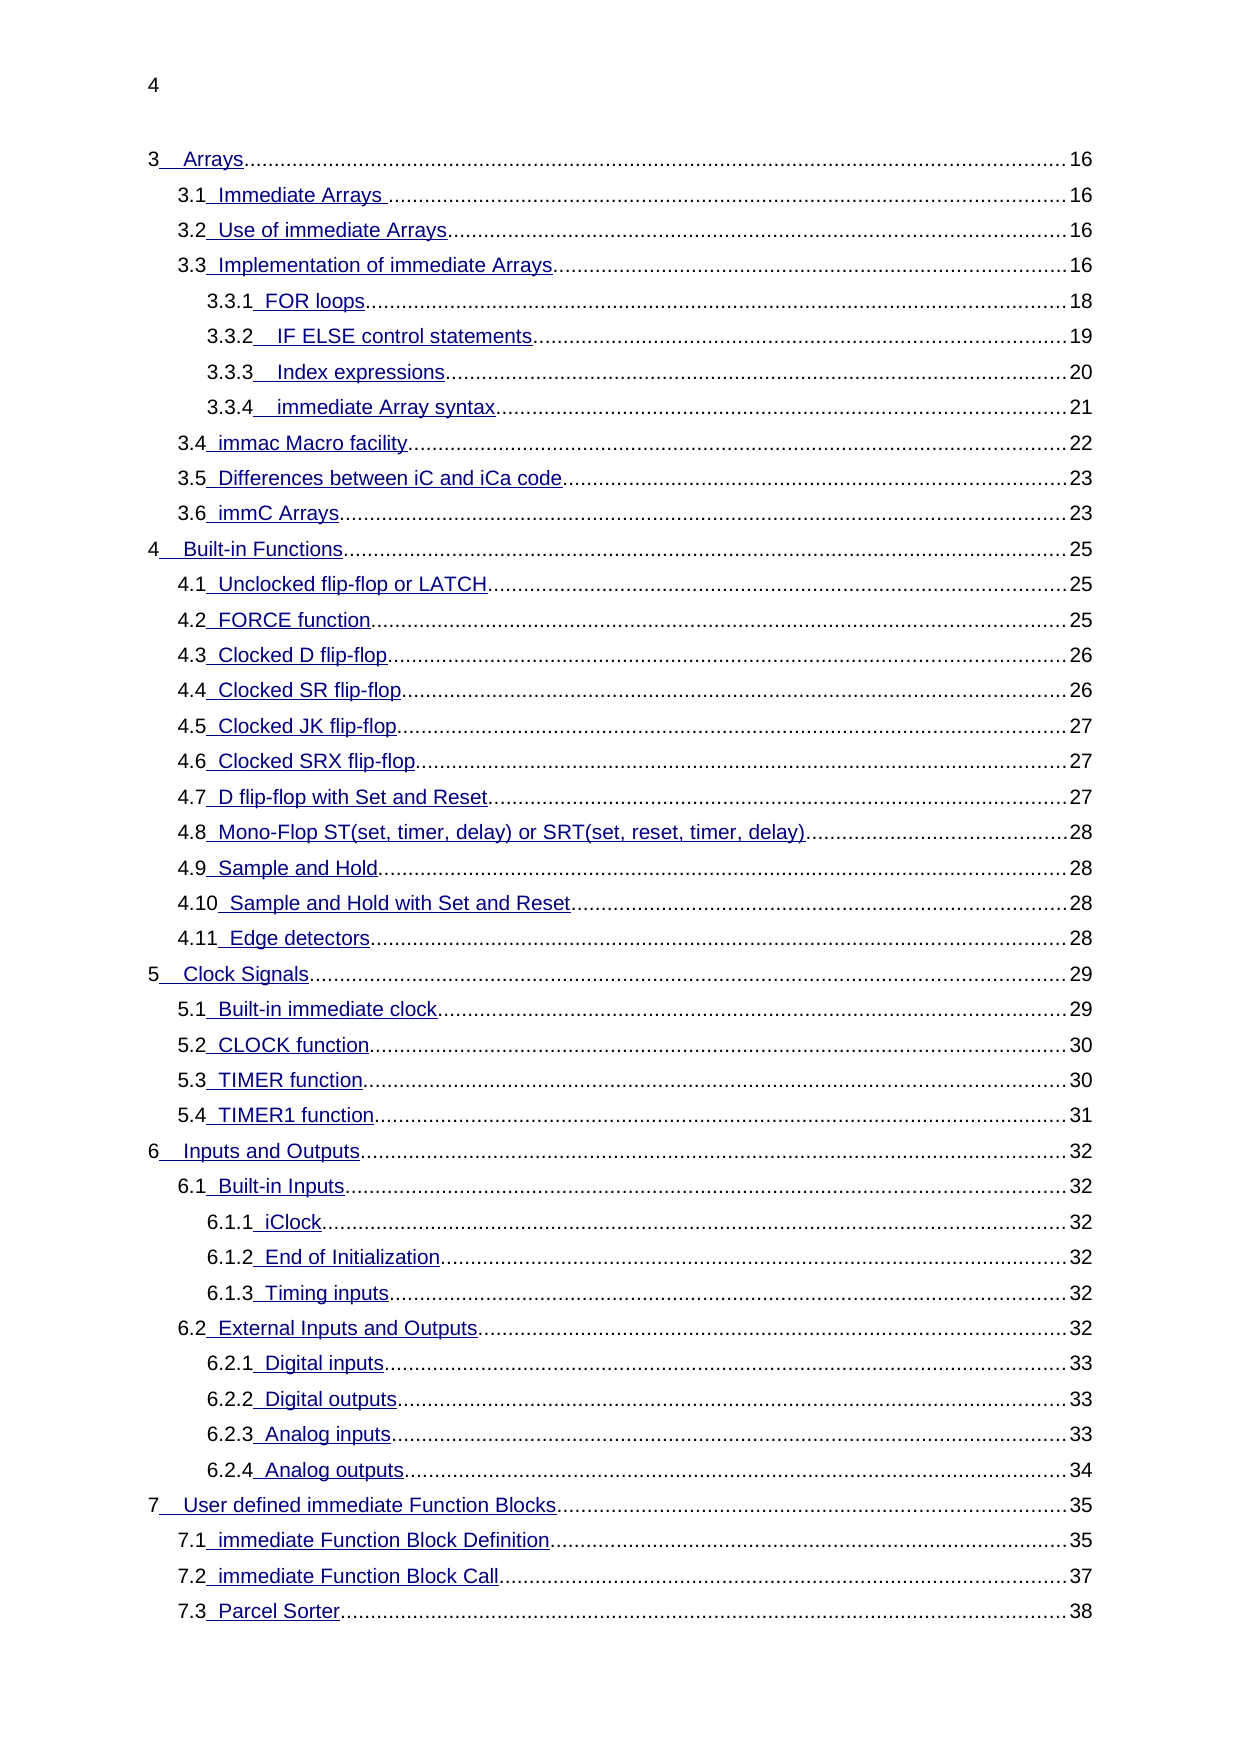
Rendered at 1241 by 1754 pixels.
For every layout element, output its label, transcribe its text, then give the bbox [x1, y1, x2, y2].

text 4 Built-in Functions 25 [148, 537, 1092, 561]
text 5.4 TIMER1 function 31 [177, 1104, 1092, 1128]
text 6.2.1 Digital inputs 33 [207, 1352, 1092, 1376]
text 5.3 TIMER function 30 [177, 1068, 1092, 1092]
text 6.2.2 Digital outputs 33 [207, 1387, 1092, 1411]
text 5.2 CLOCK function 30 [177, 1033, 1092, 1057]
text 3.3.1 FOR loops 18 [207, 289, 1092, 313]
text 3.5 Differences between iC and iCa code 23 [177, 466, 1092, 490]
text 5 Clock Signals 29 [148, 962, 1092, 986]
text 4.4 Clocked SR flip-flop 26 [177, 679, 1092, 703]
text 6 Inputs and Outputs 32 [148, 1139, 1092, 1163]
text 6.1 Built-in Inputs 32 [177, 1175, 1092, 1198]
text 3 Arrays 16 [148, 148, 1092, 171]
text 7.1 immediate Function Block Definition 35 [177, 1529, 1092, 1553]
text 4.5 Clocked JK flip-flop 27 [177, 714, 1092, 738]
text 4.8 Mono-Flop ST(set, timer, delay) or SRT(set, reset, timer, delay) 28 [177, 821, 1092, 844]
text 6.2.3 Analog inputs 33 [207, 1423, 1092, 1446]
text 5.1 Built-in immediate clock 29 [177, 998, 1092, 1021]
text 3.3.3 Index expressions 20 [207, 360, 1092, 384]
text 4.7 D flip-flop with Set and Reset 27 [177, 785, 1092, 809]
text 4.1 Unclocked flip-flop or LATCH 25 [177, 573, 1092, 596]
text 3.6 immC Arrays 23 [177, 502, 1092, 526]
text 4.11 Edge detectors 28 [177, 927, 1092, 951]
text 4.2 FORCE function 25 [177, 608, 1092, 632]
text 6.2.4 Analog outputs 34 [207, 1458, 1092, 1482]
text 3.3 Implementation of immediate Arrays 16 [177, 254, 1092, 278]
text 3.1 Immediate Arrays 16 [177, 183, 1092, 207]
text 6.1.3 Timing inputs 32 [207, 1281, 1092, 1305]
text 4.3 Clocked D flip-flop 26 [177, 643, 1092, 667]
text 6.2 External Inputs and Outputs 32 [177, 1316, 1092, 1340]
text 3.2 Use of immediate Arrays 16 [177, 218, 1092, 242]
text 4.6 Clocked SRX flip-flop 27 [177, 750, 1092, 773]
text 4.9 Sample and Hold 28 [177, 856, 1092, 880]
text 3.3.4 immediate Array syntax 21 [207, 396, 1092, 419]
text 3.3.2 IF ELSE control statements 19 [207, 325, 1092, 348]
text 7 User defined immediate Function Blocks 35 [148, 1493, 1092, 1517]
text 4.10 Sample and Hold with Set and Reset 28 [177, 891, 1092, 915]
text 3.4 immac Macro facility 22 [177, 431, 1092, 455]
text 6.1.1 iClock 32 [207, 1210, 1092, 1234]
text 7.2 immediate Function Block Call 37 [177, 1564, 1092, 1588]
text 7.3 Parcel Sorter 38 [177, 1600, 1092, 1623]
text 6.1.2 End of Initialization 32 [207, 1246, 1092, 1269]
